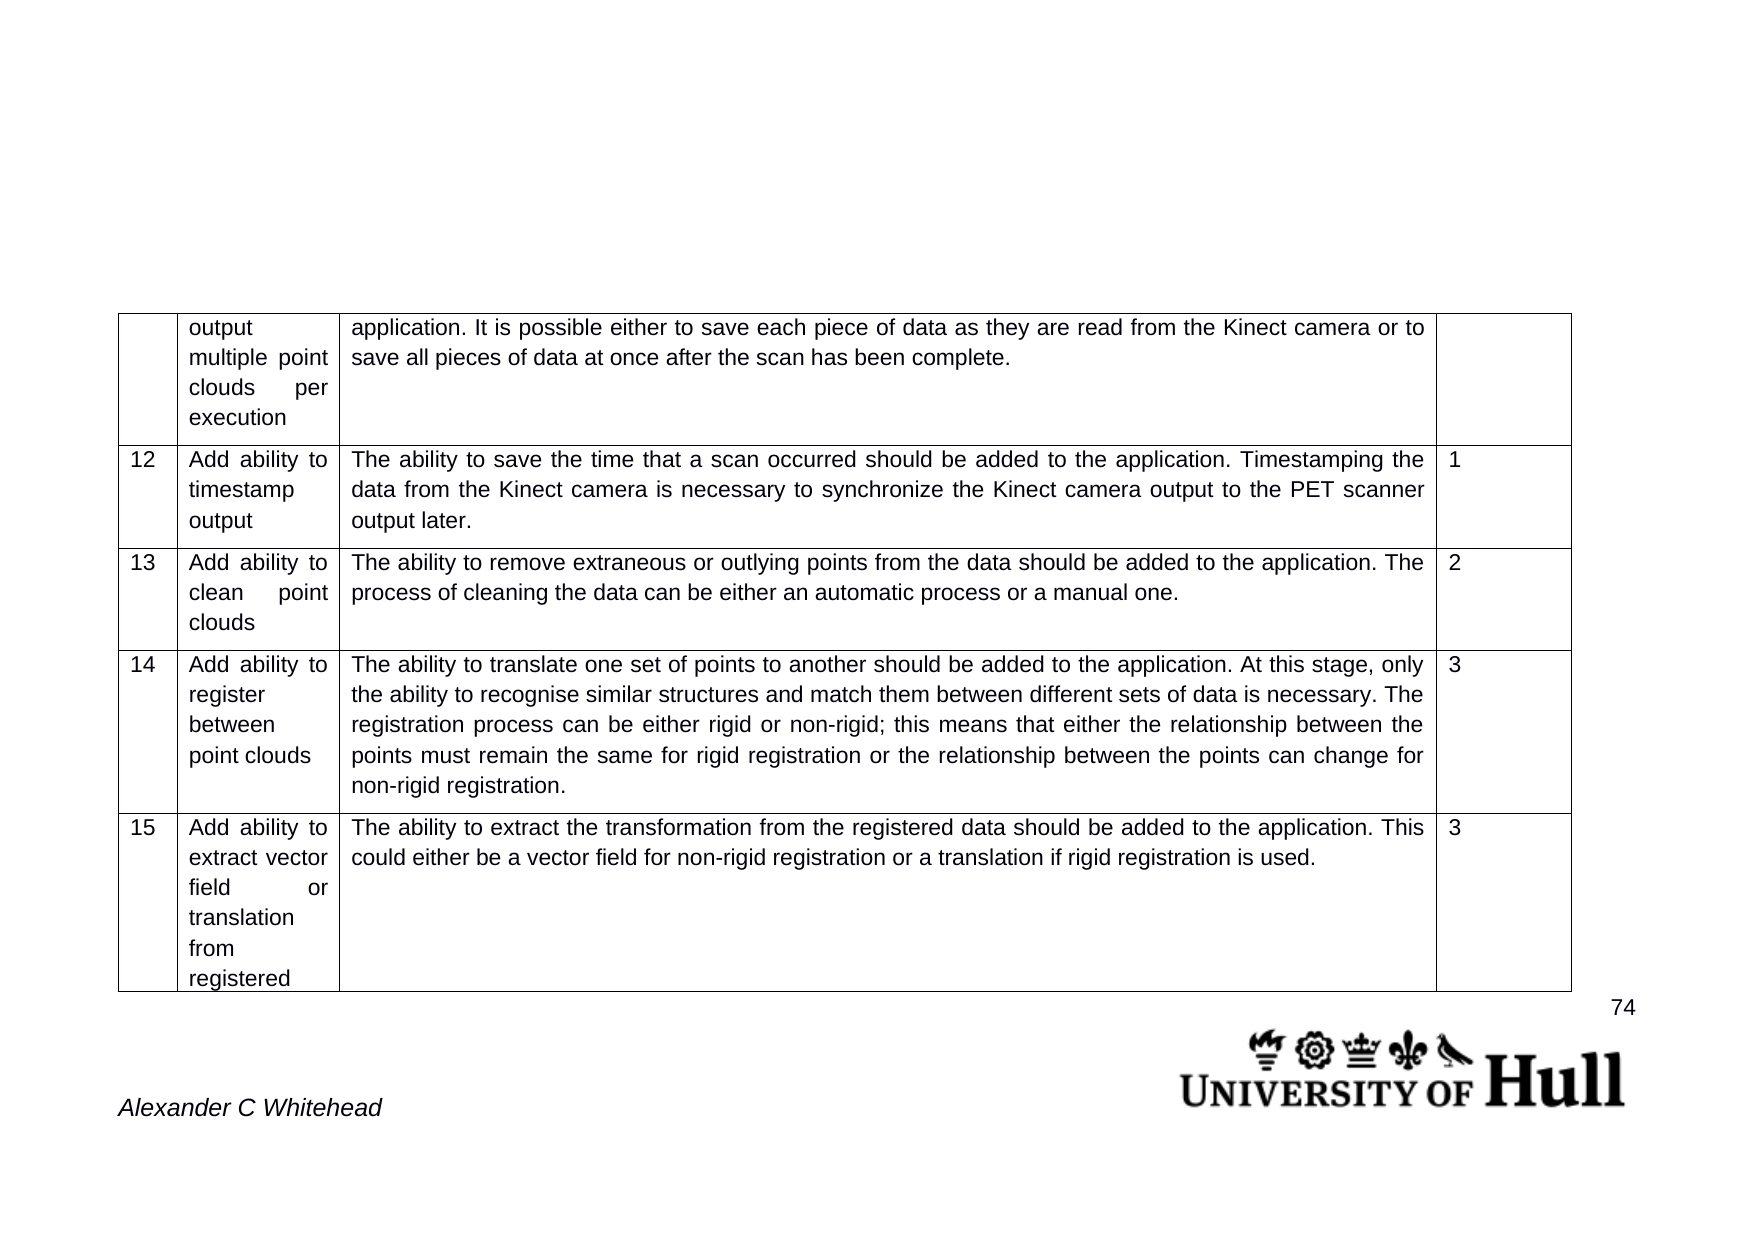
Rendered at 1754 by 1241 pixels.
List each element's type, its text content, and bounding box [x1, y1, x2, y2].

table_cell Add ability to register between point clouds [178, 651, 339, 813]
table_cell Add ability to extract vector field or translation from registered [178, 814, 339, 991]
table_cell 15 [119, 814, 177, 991]
table_cell application. It is possible either to save each piece of data as they are read from the Kinect camera or to save all pieces of data at once after the scan has been complete. [340, 314, 1436, 445]
table_cell output multiple point clouds per execution [178, 314, 339, 445]
table_cell Add ability to timestamp output [178, 446, 339, 547]
table_cell The ability to extract the transformation from the registered data should be added to the application. This could either be a vector field for non-rigid registration or a translation if rigid registration is used. [340, 814, 1436, 991]
table_cell 2 [1437, 549, 1571, 650]
picture [1173, 1020, 1634, 1117]
table_cell [1437, 314, 1571, 445]
table_cell The ability to translate one set of points to another should be added to the application. At this stage, only the ability to recognise similar structures and match them between different sets of data is necessary. The registration process can be either rigid or non-rigid; this means that either the relationship between the points must remain the same for rigid registration or the relationship between the points can change for non-rigid registration. [340, 651, 1436, 813]
table_cell 12 [119, 446, 177, 547]
table_cell The ability to save the time that a scan occurred should be added to the application. Timestamping the data from the Kinect camera is necessary to synchronize the Kinect camera output to the PET scanner output later. [340, 446, 1436, 547]
table_cell 13 [119, 549, 177, 650]
table_cell The ability to remove extraneous or outlying points from the data should be added to the application. The process of cleaning the data can be either an automatic process or a manual one. [340, 549, 1436, 650]
table_cell 3 [1437, 814, 1571, 991]
table_cell Add ability to clean point clouds [178, 549, 339, 650]
table_cell 14 [119, 651, 177, 813]
table_cell 3 [1437, 651, 1571, 813]
table_cell 1 [1437, 446, 1571, 547]
table_cell [119, 314, 177, 445]
